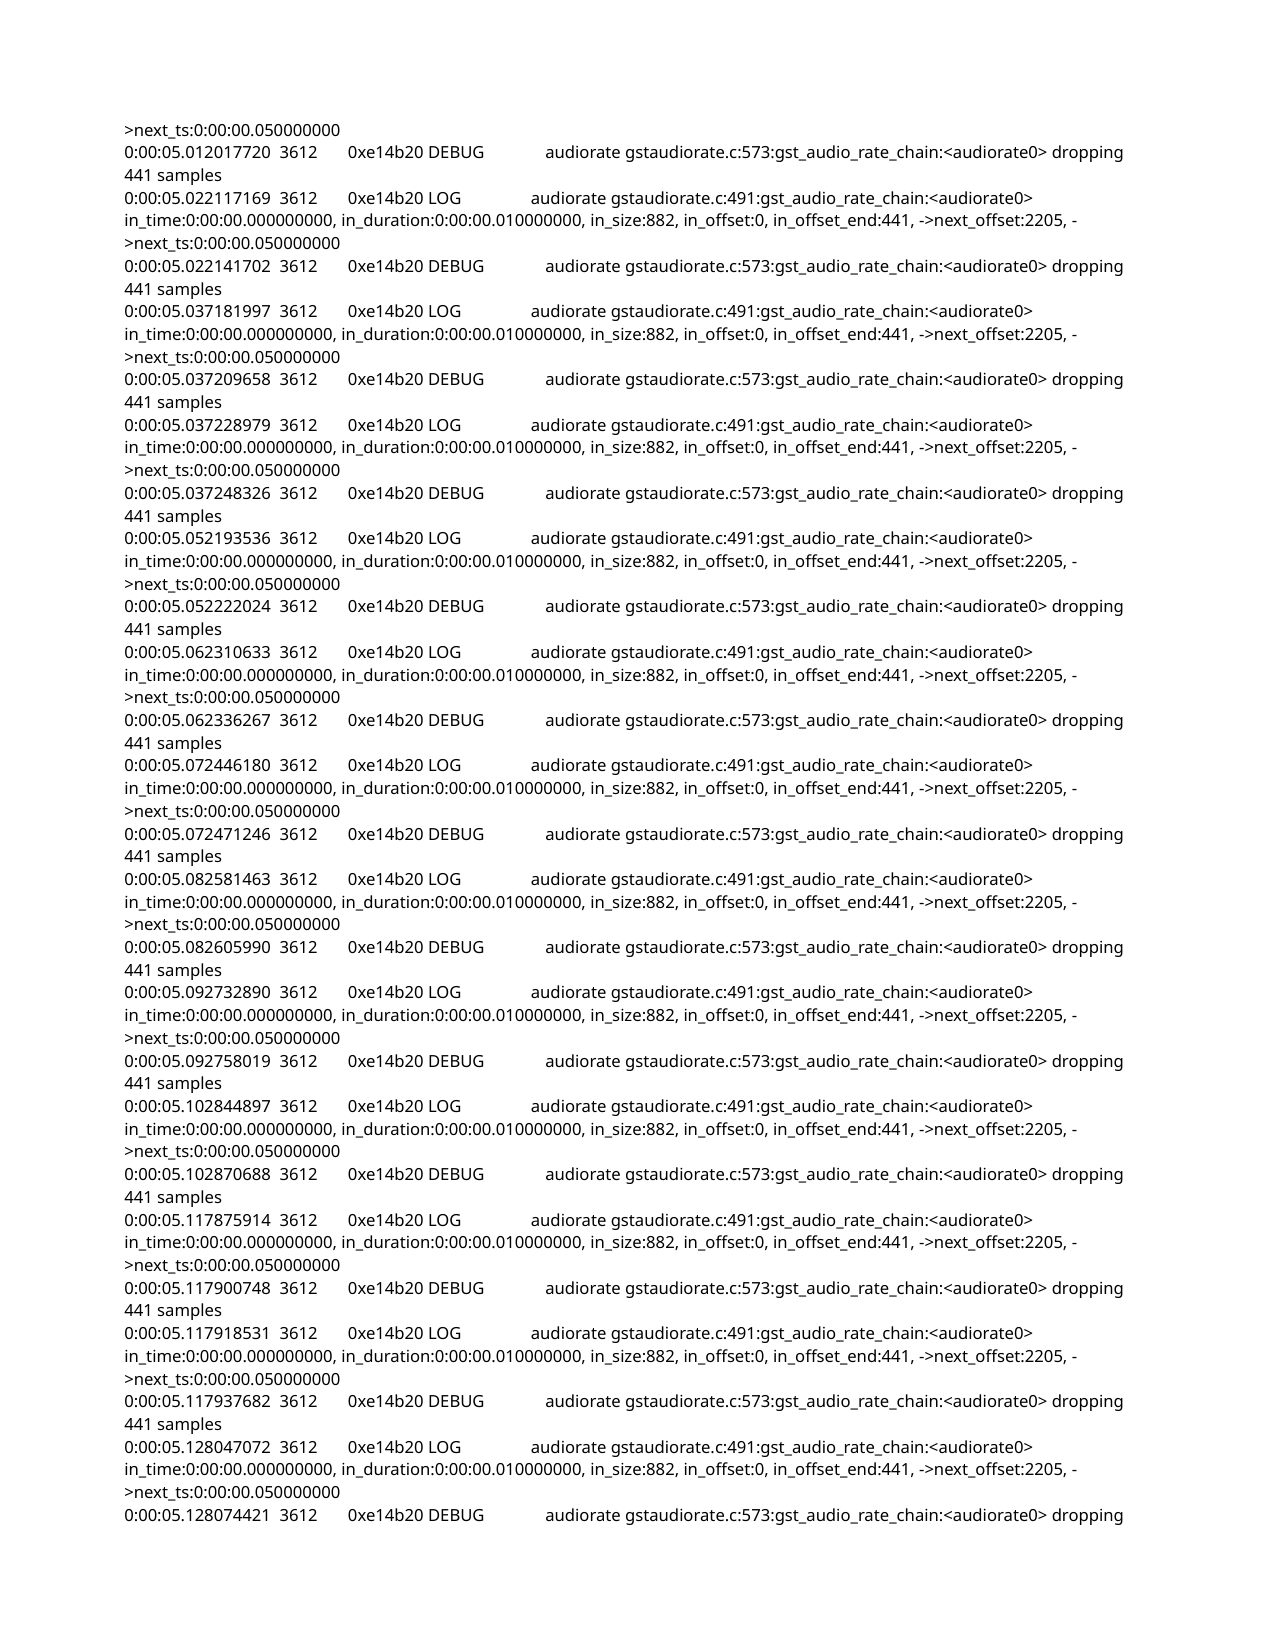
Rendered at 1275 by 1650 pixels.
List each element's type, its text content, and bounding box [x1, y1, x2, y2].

text 0:00:05.022117169 3612 0xe14b20 LOG audiorate gstaudiorate.c:491:gst_audio_rate_chain:<audiorate0> in_time:0:00:00.000000000, in_duration:0:00:00.010000000, in_size:882, in_offset:0, in_offset_end:441, ->next_offset:2205, ->next_ts:0:00:00.050000000 [124, 186, 1157, 254]
text 0:00:05.102870688 3612 0xe14b20 DEBUG audiorate gstaudiorate.c:573:gst_audio_rate_chain:<audiorate0> dropping 441 samples [124, 1163, 1157, 1208]
text 0:00:05.082581463 3612 0xe14b20 LOG audiorate gstaudiorate.c:491:gst_audio_rate_chain:<audiorate0> in_time:0:00:00.000000000, in_duration:0:00:00.010000000, in_size:882, in_offset:0, in_offset_end:441, ->next_offset:2205, ->next_ts:0:00:00.050000000 [124, 867, 1157, 936]
text 0:00:05.072471246 3612 0xe14b20 DEBUG audiorate gstaudiorate.c:573:gst_audio_rate_chain:<audiorate0> dropping 441 samples [124, 822, 1157, 867]
text 0:00:05.012017720 3612 0xe14b20 DEBUG audiorate gstaudiorate.c:573:gst_audio_rate_chain:<audiorate0> dropping 441 samples [124, 141, 1157, 186]
text 0:00:05.052193536 3612 0xe14b20 LOG audiorate gstaudiorate.c:491:gst_audio_rate_chain:<audiorate0> in_time:0:00:00.000000000, in_duration:0:00:00.010000000, in_size:882, in_offset:0, in_offset_end:441, ->next_offset:2205, ->next_ts:0:00:00.050000000 [124, 527, 1157, 595]
text 0:00:05.102844897 3612 0xe14b20 LOG audiorate gstaudiorate.c:491:gst_audio_rate_chain:<audiorate0> in_time:0:00:00.000000000, in_duration:0:00:00.010000000, in_size:882, in_offset:0, in_offset_end:441, ->next_offset:2205, ->next_ts:0:00:00.050000000 [124, 1094, 1157, 1163]
text 0:00:05.092732890 3612 0xe14b20 LOG audiorate gstaudiorate.c:491:gst_audio_rate_chain:<audiorate0> in_time:0:00:00.000000000, in_duration:0:00:00.010000000, in_size:882, in_offset:0, in_offset_end:441, ->next_offset:2205, ->next_ts:0:00:00.050000000 [124, 981, 1157, 1049]
text 0:00:05.117937682 3612 0xe14b20 DEBUG audiorate gstaudiorate.c:573:gst_audio_rate_chain:<audiorate0> dropping 441 samples [124, 1390, 1157, 1435]
text 0:00:05.092758019 3612 0xe14b20 DEBUG audiorate gstaudiorate.c:573:gst_audio_rate_chain:<audiorate0> dropping 441 samples [124, 1049, 1157, 1094]
text 0:00:05.022141702 3612 0xe14b20 DEBUG audiorate gstaudiorate.c:573:gst_audio_rate_chain:<audiorate0> dropping 441 samples [124, 254, 1157, 300]
text 0:00:05.037248326 3612 0xe14b20 DEBUG audiorate gstaudiorate.c:573:gst_audio_rate_chain:<audiorate0> dropping 441 samples [124, 481, 1157, 527]
text 0:00:05.062310633 3612 0xe14b20 LOG audiorate gstaudiorate.c:491:gst_audio_rate_chain:<audiorate0> in_time:0:00:00.000000000, in_duration:0:00:00.010000000, in_size:882, in_offset:0, in_offset_end:441, ->next_offset:2205, ->next_ts:0:00:00.050000000 [124, 640, 1157, 708]
text 0:00:05.117875914 3612 0xe14b20 LOG audiorate gstaudiorate.c:491:gst_audio_rate_chain:<audiorate0> in_time:0:00:00.000000000, in_duration:0:00:00.010000000, in_size:882, in_offset:0, in_offset_end:441, ->next_offset:2205, ->next_ts:0:00:00.050000000 [124, 1208, 1157, 1276]
text 0:00:05.082605990 3612 0xe14b20 DEBUG audiorate gstaudiorate.c:573:gst_audio_rate_chain:<audiorate0> dropping 441 samples [124, 936, 1157, 981]
text 0:00:05.117900748 3612 0xe14b20 DEBUG audiorate gstaudiorate.c:573:gst_audio_rate_chain:<audiorate0> dropping 441 samples [124, 1276, 1157, 1322]
text 0:00:05.062336267 3612 0xe14b20 DEBUG audiorate gstaudiorate.c:573:gst_audio_rate_chain:<audiorate0> dropping 441 samples [124, 708, 1157, 754]
text ->next_ts:0:00:00.050000000 [124, 118, 1157, 141]
text 0:00:05.037209658 3612 0xe14b20 DEBUG audiorate gstaudiorate.c:573:gst_audio_rate_chain:<audiorate0> dropping 441 samples [124, 368, 1157, 413]
text 0:00:05.037181997 3612 0xe14b20 LOG audiorate gstaudiorate.c:491:gst_audio_rate_chain:<audiorate0> in_time:0:00:00.000000000, in_duration:0:00:00.010000000, in_size:882, in_offset:0, in_offset_end:441, ->next_offset:2205, ->next_ts:0:00:00.050000000 [124, 300, 1157, 368]
text 0:00:05.128074421 3612 0xe14b20 DEBUG audiorate gstaudiorate.c:573:gst_audio_rate_chain:<audiorate0> dropping [124, 1503, 1157, 1526]
text 0:00:05.072446180 3612 0xe14b20 LOG audiorate gstaudiorate.c:491:gst_audio_rate_chain:<audiorate0> in_time:0:00:00.000000000, in_duration:0:00:00.010000000, in_size:882, in_offset:0, in_offset_end:441, ->next_offset:2205, ->next_ts:0:00:00.050000000 [124, 754, 1157, 822]
text 0:00:05.052222024 3612 0xe14b20 DEBUG audiorate gstaudiorate.c:573:gst_audio_rate_chain:<audiorate0> dropping 441 samples [124, 595, 1157, 640]
text 0:00:05.128047072 3612 0xe14b20 LOG audiorate gstaudiorate.c:491:gst_audio_rate_chain:<audiorate0> in_time:0:00:00.000000000, in_duration:0:00:00.010000000, in_size:882, in_offset:0, in_offset_end:441, ->next_offset:2205, ->next_ts:0:00:00.050000000 [124, 1435, 1157, 1503]
text 0:00:05.117918531 3612 0xe14b20 LOG audiorate gstaudiorate.c:491:gst_audio_rate_chain:<audiorate0> in_time:0:00:00.000000000, in_duration:0:00:00.010000000, in_size:882, in_offset:0, in_offset_end:441, ->next_offset:2205, ->next_ts:0:00:00.050000000 [124, 1322, 1157, 1390]
text 0:00:05.037228979 3612 0xe14b20 LOG audiorate gstaudiorate.c:491:gst_audio_rate_chain:<audiorate0> in_time:0:00:00.000000000, in_duration:0:00:00.010000000, in_size:882, in_offset:0, in_offset_end:441, ->next_offset:2205, ->next_ts:0:00:00.050000000 [124, 413, 1157, 481]
